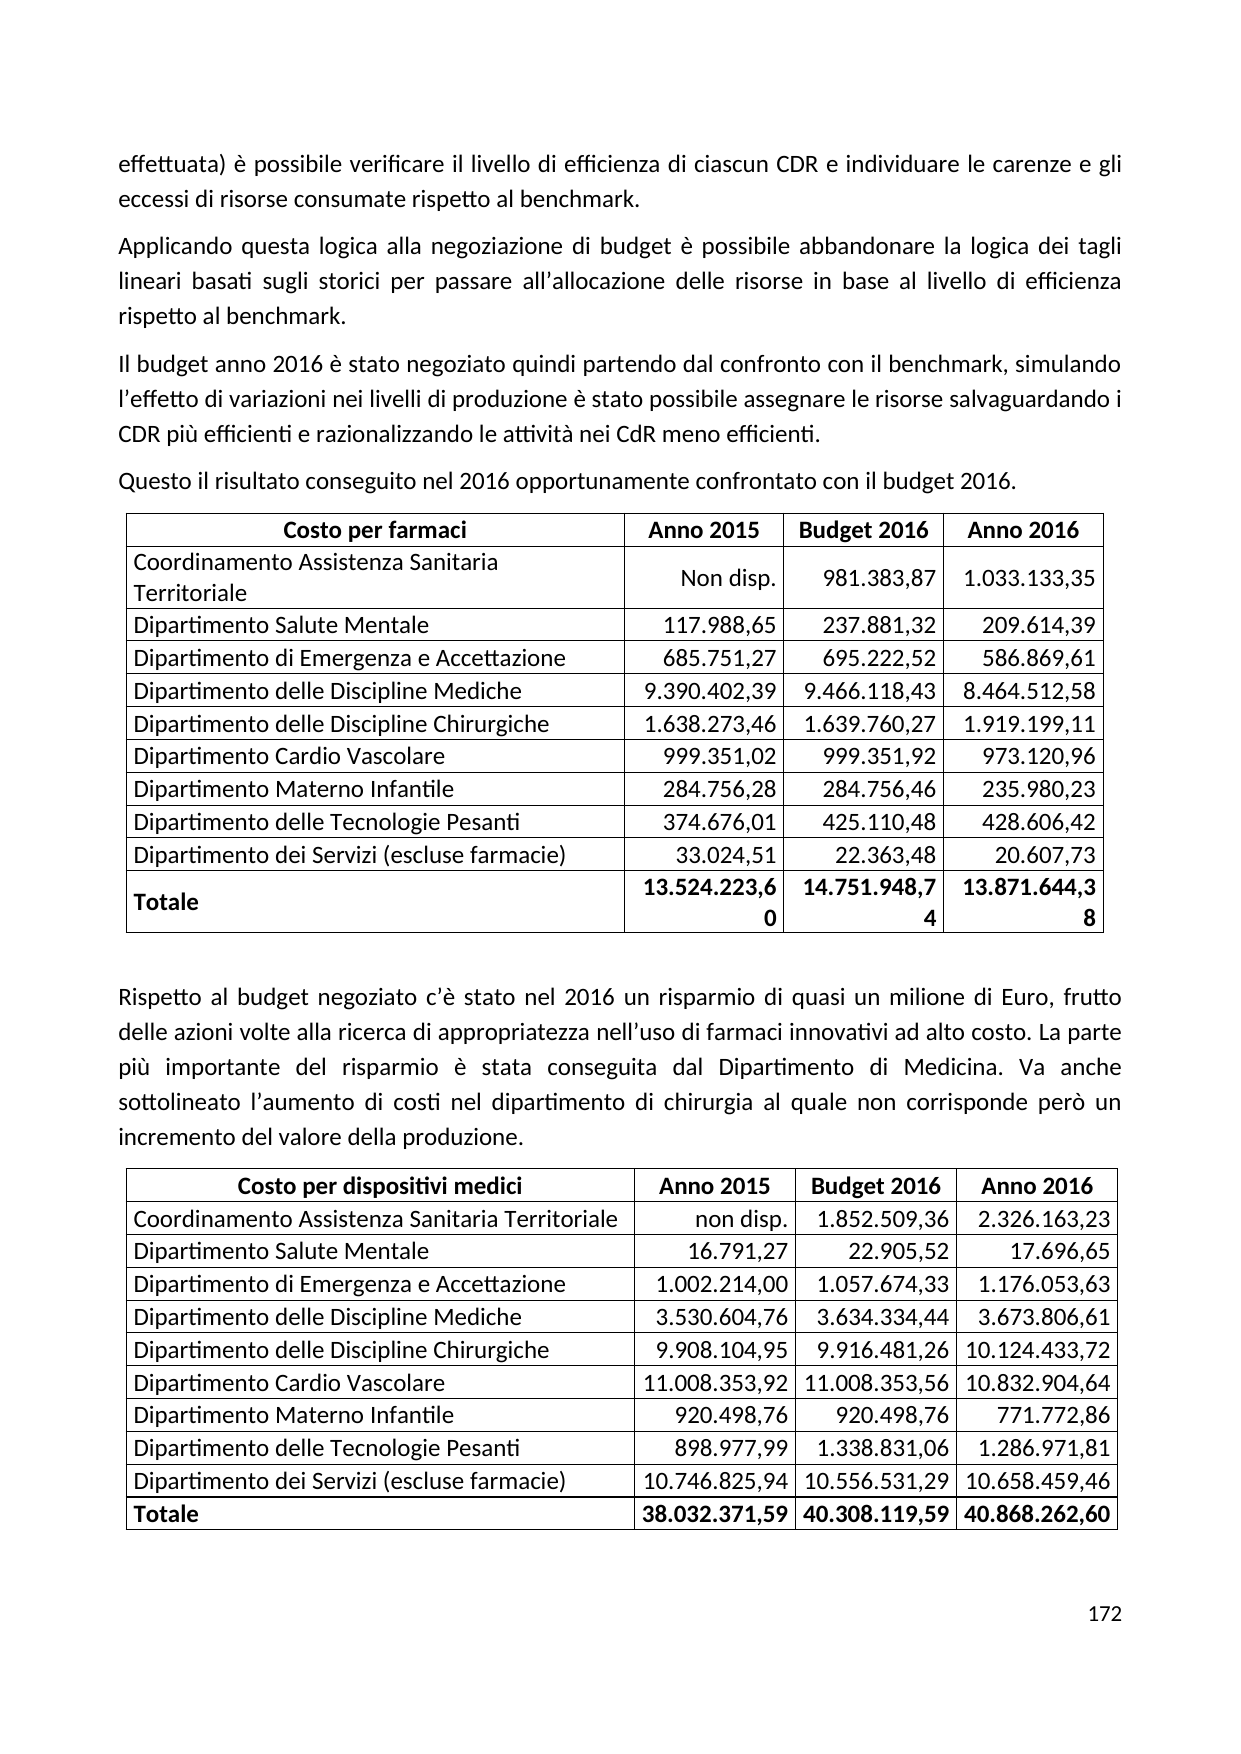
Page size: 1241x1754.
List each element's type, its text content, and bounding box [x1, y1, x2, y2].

table_cell non disp. [635, 1202, 795, 1234]
table_header Costo per farmaci [127, 514, 624, 546]
table_cell 1.852.509,36 [796, 1202, 956, 1234]
table_cell 374.676,01 [625, 806, 783, 837]
table_cell 22.363,48 [784, 838, 943, 870]
text Il budget anno 2016 è stato negoziato quindi partendo dal confronto con il benchmark, simulando l’effetto di variazioni nei livelli di produzione è stato possibile assegnare le risorse salvaguardando i CDR più efficienti e razionalizzando le attività nei CdR meno efficienti. [118, 348, 1122, 448]
table_cell 209.614,39 [944, 609, 1103, 640]
table_cell 1.033.133,35 [944, 547, 1103, 608]
table_header Anno 2016 [957, 1169, 1117, 1201]
table_cell 2.326.163,23 [957, 1202, 1117, 1234]
table_cell 771.772,86 [957, 1399, 1117, 1431]
table_cell Dipartimento Salute Mentale [127, 609, 624, 640]
table_cell 33.024,51 [625, 838, 783, 870]
table_cell 3.530.604,76 [635, 1301, 795, 1332]
table_cell 38.032.371,59 [635, 1498, 795, 1529]
table_cell 10.556.531,29 [796, 1465, 956, 1496]
table_cell Dipartimento Materno Infantile [127, 773, 624, 804]
table_cell Dipartimento delle Discipline Chirurgiche [127, 1333, 634, 1365]
table_cell 40.308.119,59 [796, 1498, 956, 1529]
table_cell Dipartimento di Emergenza e Accettazione [127, 1268, 634, 1299]
table_cell 999.351,92 [784, 740, 943, 772]
table_cell 10.832.904,64 [957, 1366, 1117, 1398]
table_cell 22.905,52 [796, 1235, 956, 1267]
table_cell 235.980,23 [944, 773, 1103, 804]
table_cell Dipartimento delle Discipline Chirurgiche [127, 707, 624, 739]
table_cell 11.008.353,92 [635, 1366, 795, 1398]
table_cell 40.868.262,60 [957, 1498, 1117, 1529]
table_cell 14.751.948,74 [784, 871, 943, 932]
table_cell Dipartimento delle Tecnologie Pesanti [127, 1432, 634, 1463]
table_cell 10.658.459,46 [957, 1465, 1117, 1496]
table_cell Coordinamento Assistenza Sanitaria Territoriale [127, 547, 624, 608]
table_cell 1.919.199,11 [944, 707, 1103, 739]
table_cell 1.286.971,81 [957, 1432, 1117, 1463]
text Applicando questa logica alla negoziazione di budget è possibile abbandonare la logica dei tagli lineari basati sugli storici per passare all’allocazione delle risorse in base al livello di efficienza rispetto al benchmark. [118, 230, 1122, 331]
table_cell 685.751,27 [625, 641, 783, 673]
table_cell 284.756,28 [625, 773, 783, 804]
table_cell 16.791,27 [635, 1235, 795, 1267]
table_header Budget 2016 [796, 1169, 956, 1201]
table_cell Dipartimento delle Discipline Mediche [127, 674, 624, 706]
table_cell 920.498,76 [796, 1399, 956, 1431]
table_cell 3.634.334,44 [796, 1301, 956, 1332]
table_header Anno 2015 [625, 514, 783, 546]
table_cell Dipartimento delle Discipline Mediche [127, 1301, 634, 1332]
table_cell 1.057.674,33 [796, 1268, 956, 1299]
table_cell Dipartimento Cardio Vascolare [127, 1366, 634, 1398]
table_cell Dipartimento Materno Infantile [127, 1399, 634, 1431]
table_cell 425.110,48 [784, 806, 943, 837]
table_cell 9.466.118,43 [784, 674, 943, 706]
table_cell Coordinamento Assistenza Sanitaria Territoriale [127, 1202, 634, 1234]
table_cell 20.607,73 [944, 838, 1103, 870]
table_cell 13.871.644,38 [944, 871, 1103, 932]
table_cell 9.908.104,95 [635, 1333, 795, 1365]
text effettuata) è possibile verificare il livello di efficienza di ciascun CDR e individuare le carenze e gli eccessi di risorse consumate rispetto al benchmark. [118, 148, 1122, 213]
table_header Anno 2016 [944, 514, 1103, 546]
table_cell 981.383,87 [784, 547, 943, 608]
table_cell 1.639.760,27 [784, 707, 943, 739]
text Rispetto al budget negoziato c’è stato nel 2016 un risparmio di quasi un milione di Euro, frutto delle azioni volte alla ricerca di appropriatezza nell’uso di farmaci innovativi ad alto costo. La parte più importante del risparmio è stata conseguita dal Dipartimento di Medicina. Va anche sottolineato l’aumento di costi nel dipartimento di chirurgia al quale non corrisponde però un incremento del valore della produzione. [118, 981, 1122, 1151]
table_cell 999.351,02 [625, 740, 783, 772]
table_cell 9.390.402,39 [625, 674, 783, 706]
text Questo il risultato conseguito nel 2016 opportunamente confrontato con il budget 2016. [118, 465, 1122, 496]
table_cell Dipartimento di Emergenza e Accettazione [127, 641, 624, 673]
table_cell 8.464.512,58 [944, 674, 1103, 706]
table_cell 11.008.353,56 [796, 1366, 956, 1398]
table_header Costo per dispositivi medici [127, 1169, 634, 1201]
table_cell 13.524.223,60 [625, 871, 783, 932]
table_cell 1.176.053,63 [957, 1268, 1117, 1299]
table_cell 1.002.214,00 [635, 1268, 795, 1299]
table_cell Dipartimento delle Tecnologie Pesanti [127, 806, 624, 837]
table_cell 17.696,65 [957, 1235, 1117, 1267]
table_cell 1.638.273,46 [625, 707, 783, 739]
table_cell Dipartimento dei Servizi (escluse farmacie) [127, 1465, 634, 1496]
table_cell Totale [127, 1498, 634, 1529]
table_cell 10.124.433,72 [957, 1333, 1117, 1365]
table_cell 10.746.825,94 [635, 1465, 795, 1496]
table_cell 920.498,76 [635, 1399, 795, 1431]
table_header Budget 2016 [784, 514, 943, 546]
table_cell 428.606,42 [944, 806, 1103, 837]
table_cell 9.916.481,26 [796, 1333, 956, 1365]
table_cell Non disp. [625, 547, 783, 608]
table_cell 237.881,32 [784, 609, 943, 640]
table_cell 3.673.806,61 [957, 1301, 1117, 1332]
table_cell 898.977,99 [635, 1432, 795, 1463]
table_header Anno 2015 [635, 1169, 795, 1201]
table_cell Dipartimento dei Servizi (escluse farmacie) [127, 838, 624, 870]
table_cell Totale [127, 871, 624, 932]
table_cell 586.869,61 [944, 641, 1103, 673]
table_cell 117.988,65 [625, 609, 783, 640]
table_cell 284.756,46 [784, 773, 943, 804]
table_cell 695.222,52 [784, 641, 943, 673]
table_cell Dipartimento Cardio Vascolare [127, 740, 624, 772]
table_cell Dipartimento Salute Mentale [127, 1235, 634, 1267]
table_cell 973.120,96 [944, 740, 1103, 772]
table_cell 1.338.831,06 [796, 1432, 956, 1463]
